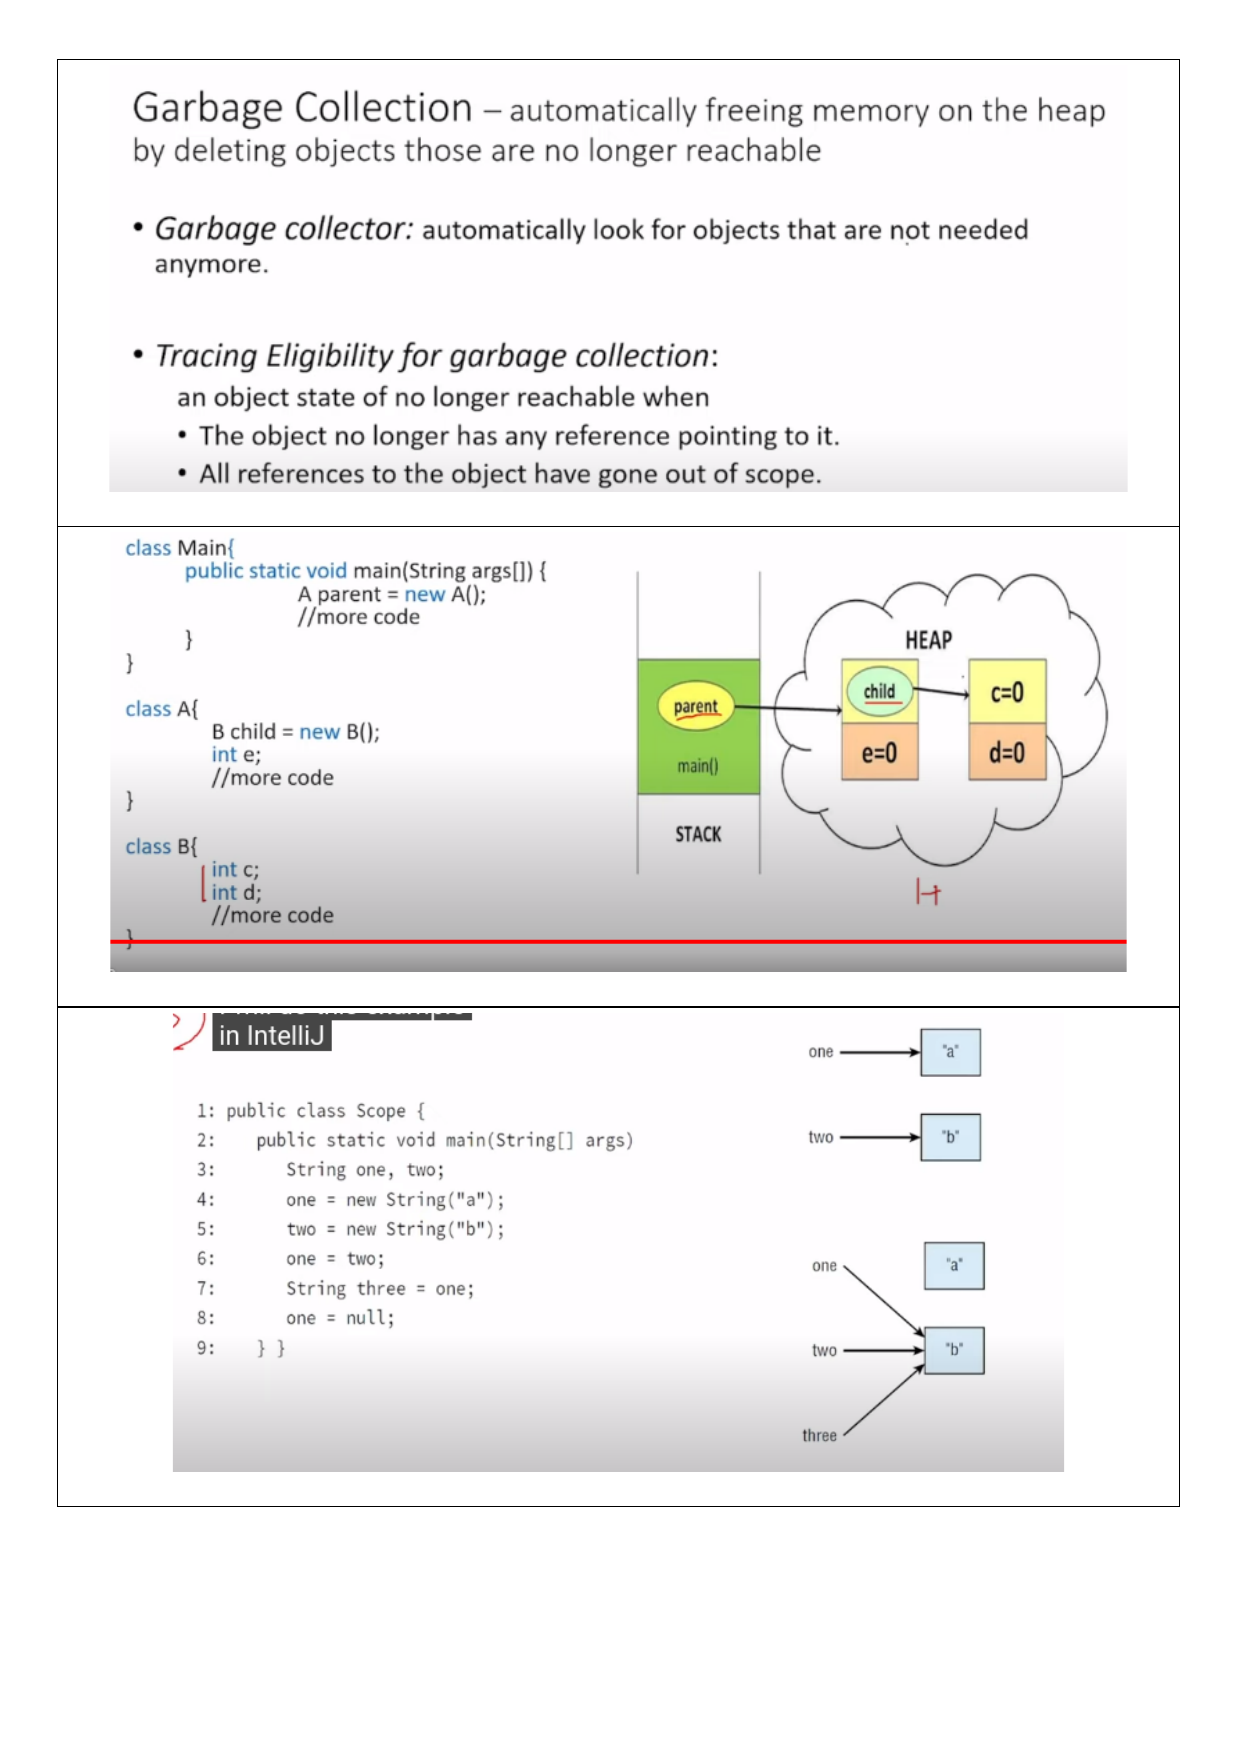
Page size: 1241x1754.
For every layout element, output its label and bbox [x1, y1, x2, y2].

table_cell [58, 60, 1179, 526]
table_cell [58, 1008, 1179, 1506]
table_cell [58, 527, 1179, 1006]
